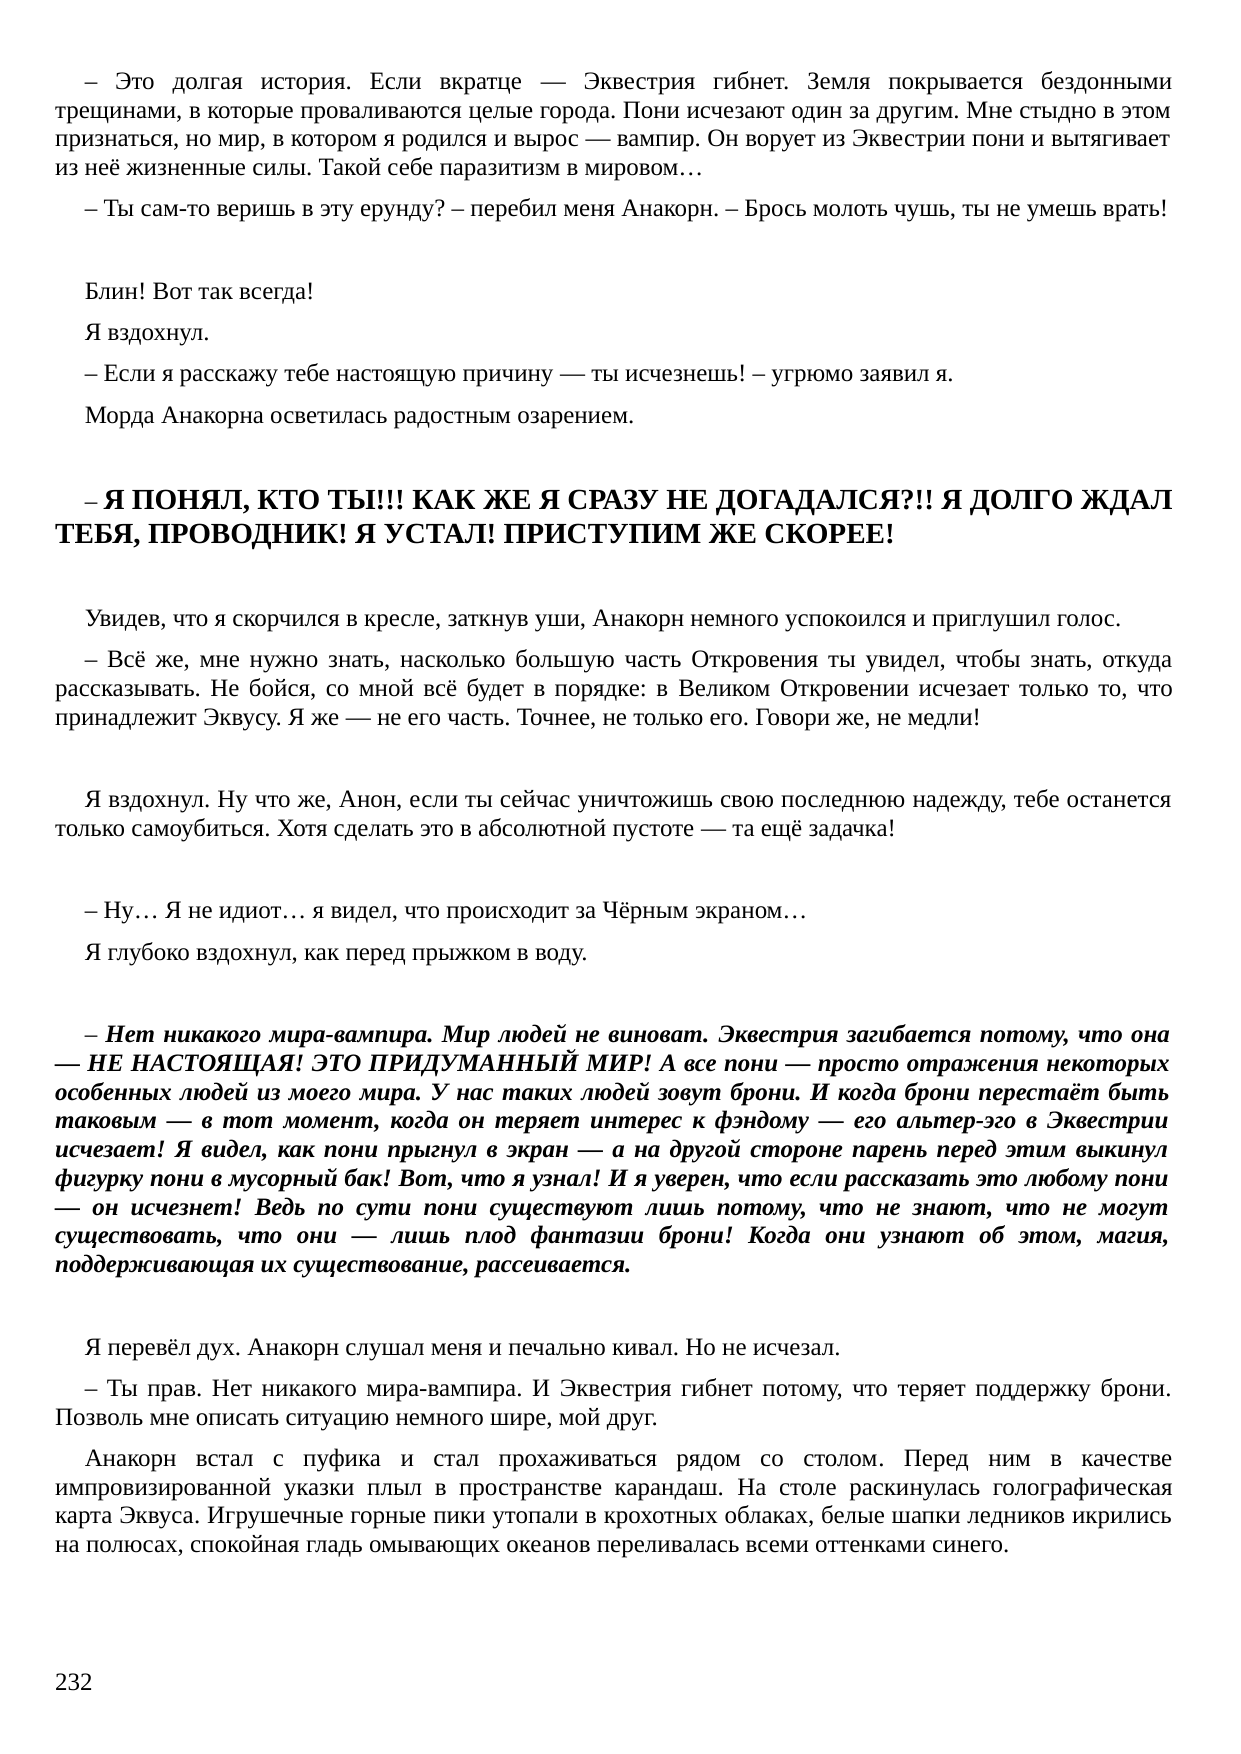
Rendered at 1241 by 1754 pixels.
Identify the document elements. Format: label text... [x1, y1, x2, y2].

text Блин! Вот так всегда! [55, 276, 1173, 305]
text – Нет никакого мира-вампира. Мир людей не виноват. Эквестрия загибается потому, что она — НЕ НАСТОЯЩАЯ! ЭТО ПРИДУМАННЫЙ МИР! А все пони — просто отражения некоторых особенных людей из моего мира. У нас таких людей зовут брони. И когда брони перестаёт быть таковым — в тот момент, когда он теряет интерес к фэндому — его альтер-эго в Эквестрии исчезает! Я видел, как пони прыгнул в экран — а на другой стороне парень перед этим выкинул фигурку пони в мусорный бак! Вот, что я узнал! И я уверен, что если рассказать это любому пони — он исчезнет! Ведь по сути пони существуют лишь потому, что не знают, что не могут существовать, что они — лишь плод фантазии брони! Когда они узнают об этом, магия, поддерживающая их существование, рассеивается. [55, 1019, 1173, 1278]
text – Это долгая история. Если вкратце — Эквестрия гибнет. Земля покрывается бездонными трещинами, в которые проваливаются целые города. Пони исчезают один за другим. Мне стыдно в этом признаться, но мир, в котором я родился и вырос — вампир. Он ворует из Эквестрии пони и вытягивает из неё жизненные силы. Такой себе паразитизм в мировом… [55, 66, 1173, 181]
text – Ты прав. Нет никакого мира-вампира. И Эквестрия гибнет потому, что теряет поддержку брони. Позволь мне описать ситуацию немного шире, мой друг. [55, 1373, 1173, 1431]
text Морда Анакорна осветилась радостным озарением. [55, 400, 1173, 428]
text Я глубоко вздохнул, как перед прыжком в воду. [55, 937, 1173, 966]
text – Ну… Я не идиот… я видел, что происходит за Чёрным экраном… [55, 896, 1173, 924]
text – Я ПОНЯЛ, КТО ТЫ!!! КАК ЖЕ Я СРАЗУ НЕ ДОГАДАЛСЯ?!! Я ДОЛГО ЖДАЛ ТЕБЯ, ПРОВОДНИК! Я УСТАЛ! ПРИСТУПИМ ЖЕ СКОРЕЕ! [55, 482, 1173, 549]
text Увидев, что я скорчился в кресле, заткнув уши, Анакорн немного успокоился и приглушил голос. [55, 603, 1173, 632]
text Я перевёл дух. Анакорн слушал меня и печально кивал. Но не исчезал. [55, 1332, 1173, 1361]
text Анакорн встал с пуфика и стал прохаживаться рядом со столом. Перед ним в качестве импровизированной указки плыл в пространстве карандаш. На столе раскинулась голографическая карта Эквуса. Игрушечные горные пики утопали в крохотных облаках, белые шапки ледников икрились на полюсах, спокойная гладь омывающих океанов переливалась всеми оттенками синего. [55, 1443, 1173, 1558]
text – Ты сам-то веришь в эту ерунду? – перебил меня Анакорн. – Брось молоть чушь, ты не умешь врать! [55, 193, 1173, 222]
text Я вздохнул. Ну что же, Анон, если ты сейчас уничтожишь свою последнюю надежду, тебе останется только самоубиться. Хотя сделать это в абсолютной пустоте — та ещё задачка! [55, 784, 1173, 842]
text – Если я расскажу тебе настоящую причину — ты исчезнешь! – угрюмо заявил я. [55, 358, 1173, 387]
text Я вздохнул. [55, 317, 1173, 346]
text – Всё же, мне нужно знать, насколько большую часть Откровения ты увидел, чтобы знать, откуда рассказывать. Не бойся, со мной всё будет в порядке: в Великом Откровении исчезает только то, что принадлежит Эквусу. Я же — не его часть. Точнее, не только его. Говори же, не медли! [55, 644, 1173, 731]
